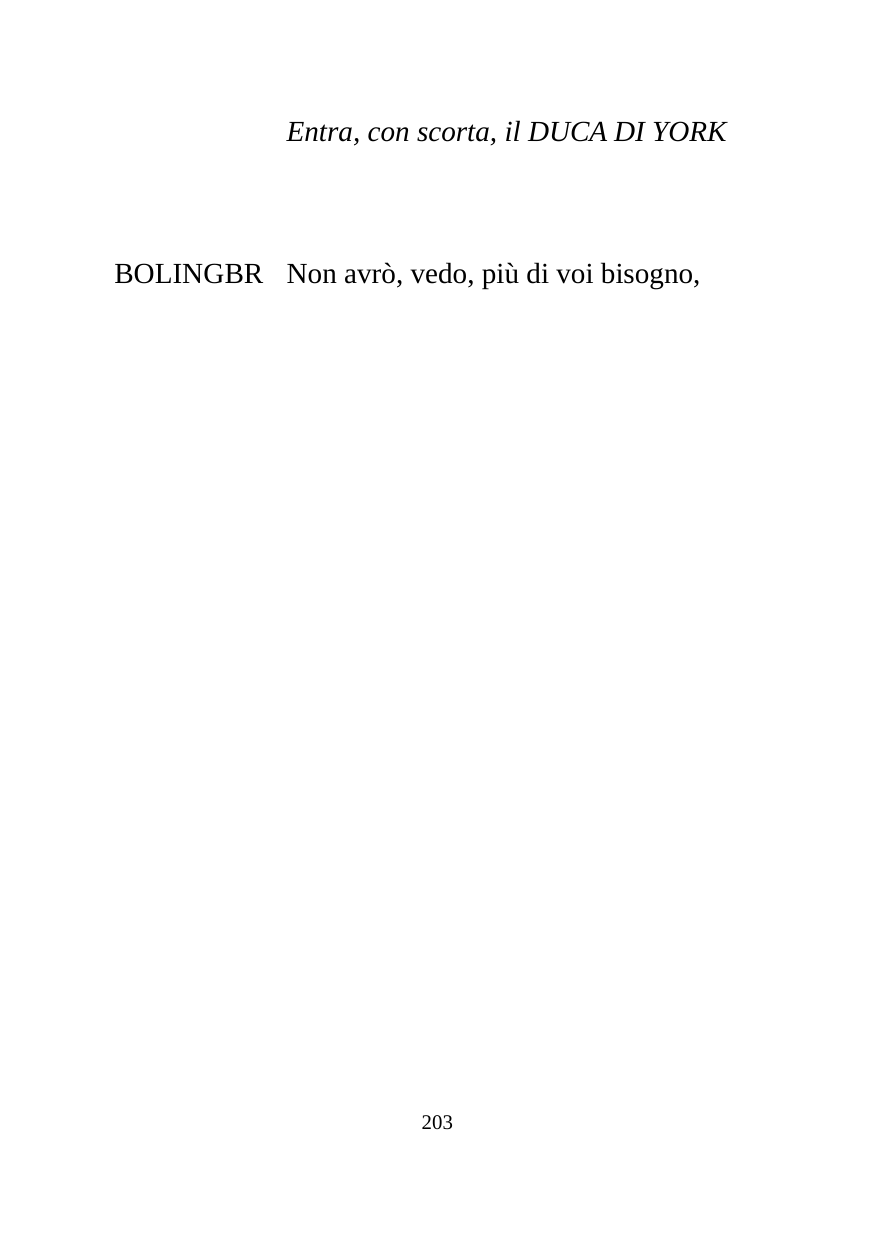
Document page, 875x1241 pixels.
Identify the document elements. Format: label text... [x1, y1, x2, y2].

table_cell Non avrò, vedo, più di voi bisogno, [279, 248, 768, 297]
table_cell Entra, con scorta, il DUCA DI YORK [279, 106, 768, 248]
table_cell [106, 106, 279, 248]
table_cell BOLINGBR [106, 248, 279, 297]
